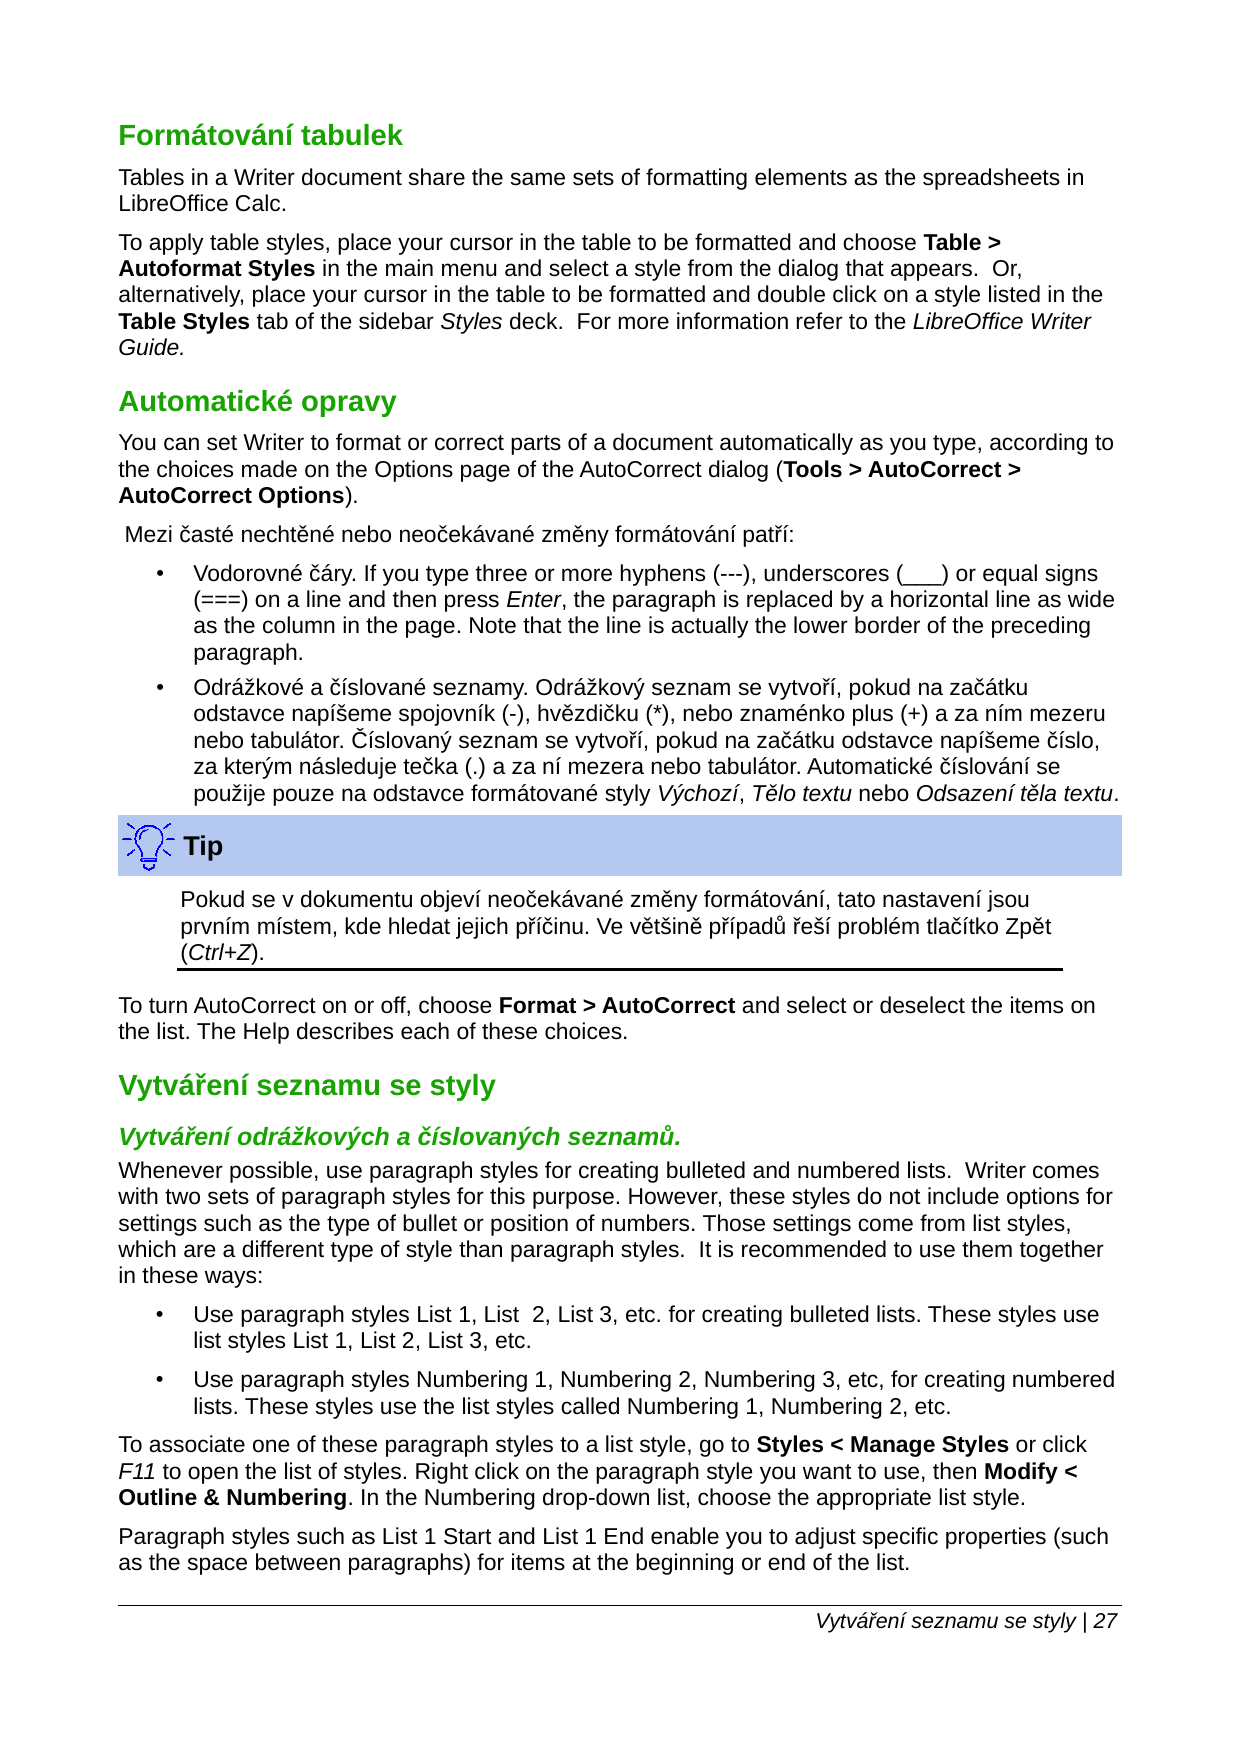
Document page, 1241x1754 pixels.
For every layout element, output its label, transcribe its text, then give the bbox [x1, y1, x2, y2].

list Vodorovné čáry. If you type three or more hyphens (---), underscores (___) or equal signs (===) on a line and then press Enter, the paragraph is replaced by a horizontal line as wide as the column in the page. Note that the line is actually the lower border of the preceding paragraph. [156, 560, 1122, 665]
text Whenever possible, use paragraph styles for creating bulleted and numbered lists. Writer comes with two sets of paragraph styles for this purpose. However, these styles do not include options for settings such as the type of bullet or position of numbers. Those settings come from list styles, which are a different type of style than paragraph styles. It is recommended to use them together in these ways: [118, 1157, 1122, 1288]
picture [119, 815, 179, 875]
list Odrážkové a číslované seznamy. Odrážkový seznam se vytvoří, pokud na začátku odstavce napíšeme spojovník (-), hvězdičku (*), nebo znaménko plus (+) a za ním mezeru nebo tabulátor. Číslovaný seznam se vytvoří, pokud na začátku odstavce napíšeme číslo, za kterým následuje tečka (.) a za ní mezera nebo tabulátor. Automatické číslování se použije pouze na odstavce formátované styly Výchozí, Tělo textu nebo Odsazení těla textu. [156, 674, 1122, 806]
subtitle Vytváření odrážkových a číslovaných seznamů. [118, 1122, 1122, 1151]
text To apply table styles, place your cursor in the table to be formatted and choose Table > Autoformat Styles in the main menu and select a style from the dialog that appears. Or, alternatively, place your cursor in the table to be formatted and double click on a style listed in the Table Styles tab of the sidebar Styles deck. For more information refer to the LibreOffice Writer Guide. [118, 229, 1122, 360]
text Mezi časté nechtěné nebo neočekávané změny formátování patří: [118, 521, 1122, 547]
text To associate one of these paragraph styles to a list style, go to Styles < Manage Styles or click F11 to open the list of styles. Right click on the paragraph style you want to use, then Modify < Outline & Numbering. In the Numbering drop-down list, choose the appropriate list style. [118, 1431, 1122, 1511]
text Pokud se v dokumentu objeví neočekávané změny formátování, tato nastavení jsou prvním místem, kde hledat jejich příčinu. Ve většině případů řeší problém tlačítko Zpět (Ctrl+Z). [177, 883, 1063, 968]
subtitle Vytváření seznamu se styly [118, 1068, 1122, 1101]
subtitle Automatické opravy [118, 384, 1122, 418]
text Tables in a Writer document share the same sets of formatting elements as the spreadsheets in LibreOffice Calc. [118, 163, 1122, 216]
subtitle Tip [118, 815, 1122, 876]
subtitle Formátování tabulek [118, 118, 1122, 152]
text To turn AutoCorrect on or off, choose Format > AutoCorrect and select or deselect the items on the list. The Help describes each of these choices. [118, 992, 1122, 1044]
text You can set Writer to format or correct parts of a document automatically as you type, according to the choices made on the Options page of the AutoCorrect dialog (Tools > AutoCorrect > AutoCorrect Options). [118, 429, 1122, 508]
list Use paragraph styles Numbering 1, Numbering 2, Numbering 3, etc, for creating numbered lists. These styles use the list styles called Numbering 1, Numbering 2, etc. [156, 1366, 1122, 1419]
text Paragraph styles such as List 1 Start and List 1 End enable you to adjust specific properties (such as the space between paragraphs) for items at the beginning or end of the list. [118, 1523, 1122, 1576]
list Use paragraph styles List 1, List 2, List 3, etc. for creating bulleted lists. These styles use list styles List 1, List 2, List 3, etc. [156, 1301, 1122, 1354]
